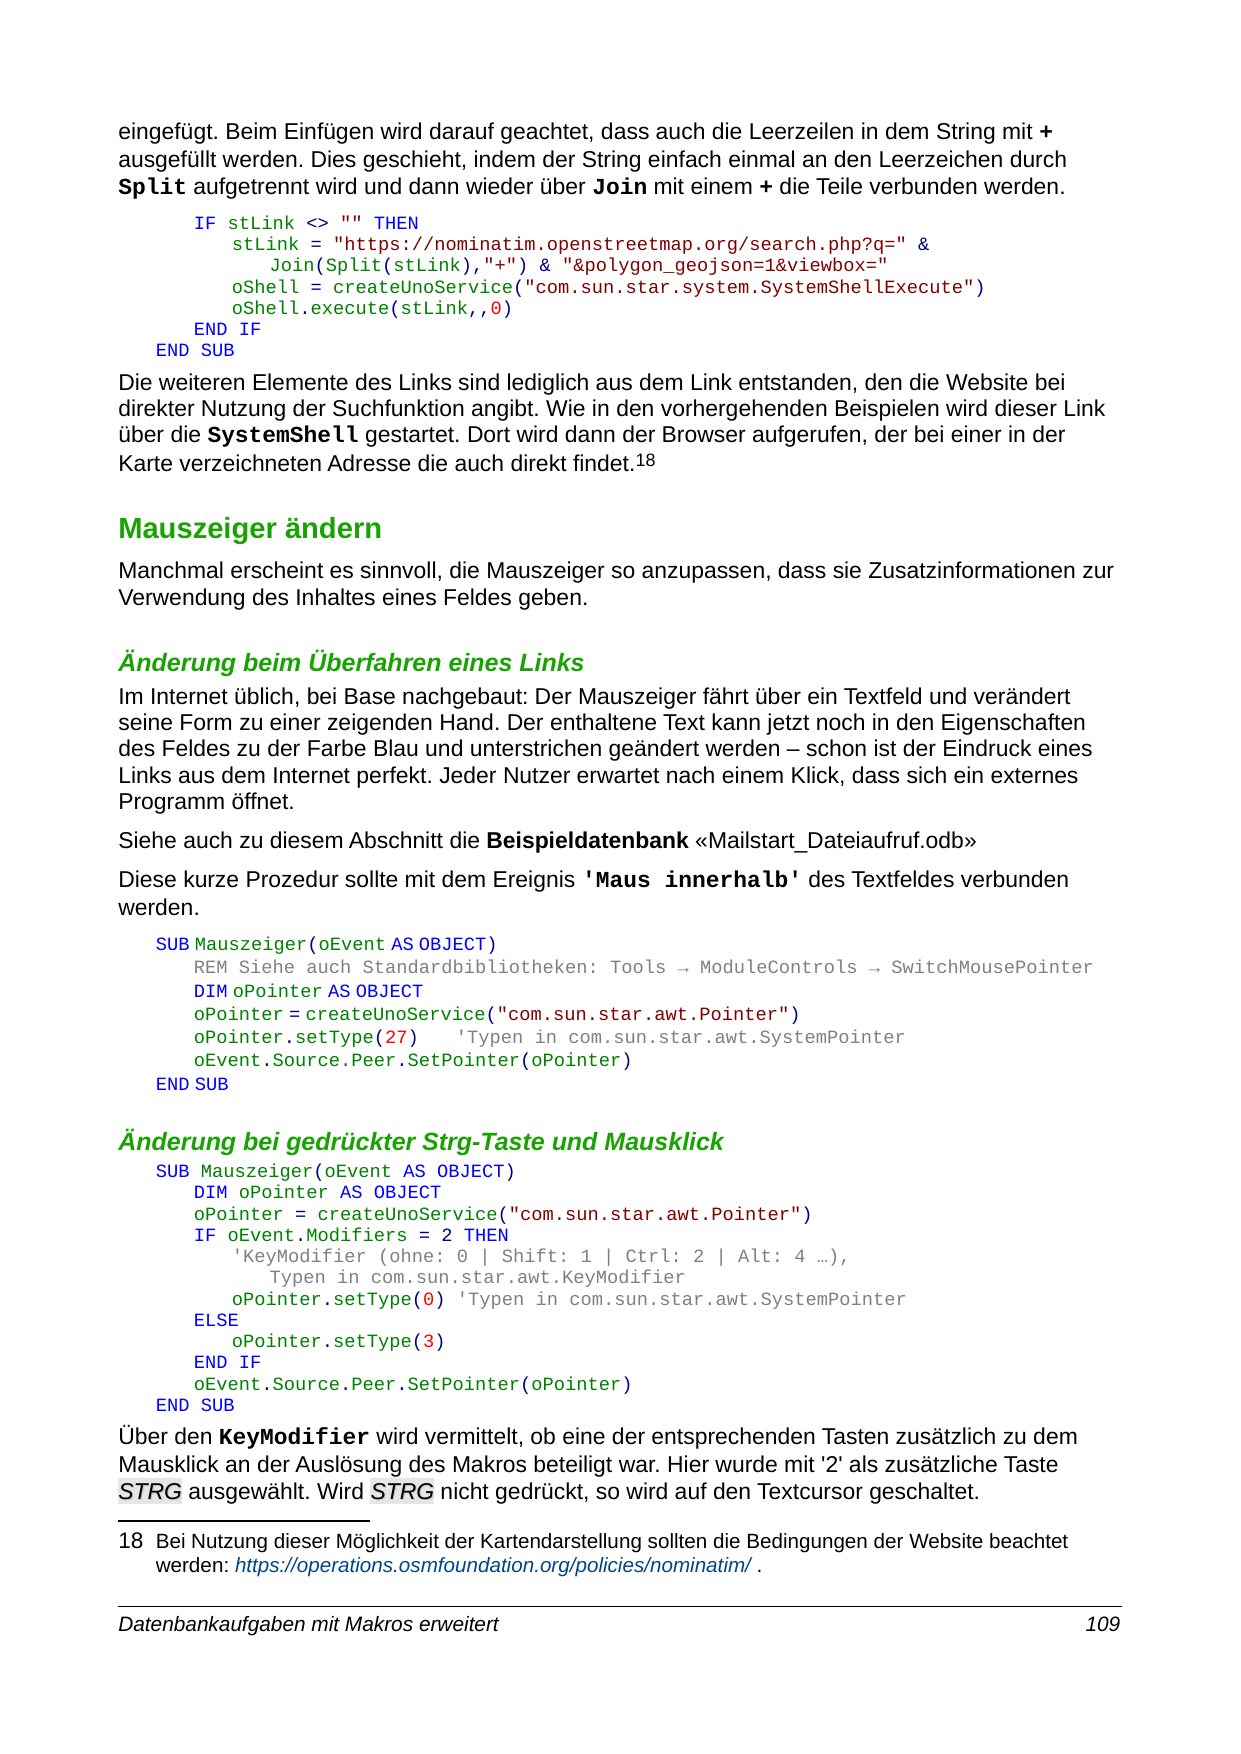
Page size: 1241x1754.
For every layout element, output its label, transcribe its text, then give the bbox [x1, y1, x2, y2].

text END IF [156, 1353, 1122, 1374]
text 'KeyModifier (ohne: 0 | Shift: 1 | Ctrl: 2 | Alt: 4 …), Typen in com.sun.star.awt.KeyModifier [156, 1247, 1122, 1289]
text END SUB [156, 1072, 1122, 1096]
text SUB Mauszeiger(oEvent AS OBJECT) [156, 933, 1122, 956]
text Im Internet üblich, bei Base nachgebaut: Der Mauszeiger fährt über ein Textfeld und verändert seine Form zu einer zeigenden Hand. Der enthaltene Text kann jetzt noch in den Eigenschaften des Feldes zu der Farbe Blau und unterstrichen geändert werden – schon ist der Eindruck eines Links aus dem Internet perfekt. Jeder Nutzer erwartet nach einem Klick, dass sich ein externes Programm öffnet. [118, 683, 1122, 814]
text oPointer.setType(0) 'Typen in com.sun.star.awt.SystemPointer [156, 1289, 1122, 1311]
text ELSE [156, 1311, 1122, 1332]
text oPointer = createUnoService("com.sun.star.awt.Pointer") [156, 1003, 1122, 1026]
text stLink = "https://nominatim.openstreetmap.org/search.php?q=" & [156, 235, 1122, 256]
text oShell.execute(stLink,,0) [156, 299, 1122, 320]
text REM Siehe auch Standardbibliotheken: Tools → ModuleControls → SwitchMousePointer [156, 956, 1122, 979]
text DIM oPointer AS OBJECT [156, 1183, 1122, 1204]
text oPointer.setType(3) [156, 1332, 1122, 1353]
subtitle Änderung beim Überfahren eines Links [118, 648, 1122, 676]
text DIM oPointer AS OBJECT [156, 979, 1122, 1003]
text Siehe auch zu diesem Abschnitt die Beispieldatenbank «Mailstart_Dateiaufruf.odb» [118, 827, 1122, 853]
text Manchmal erscheint es sinnvoll, die Mauszeiger so anzupassen, dass sie Zusatzinformationen zur Verwendung des Inhaltes eines Feldes geben. [118, 557, 1122, 610]
text oEvent.Source.Peer.SetPointer(oPointer) [156, 1374, 1122, 1396]
text Über den KeyModifier wird vermittelt, ob eine der entsprechenden Tasten zusätzlich zu dem Mausklick an der Auslösung des Makros beteiligt war. Hier wurde mit '2' als zusätzliche Taste STRG ausgewählt. Wird STRG nicht gedrückt, so wird auf den Textcursor geschaltet. [118, 1423, 1122, 1504]
text IF stLink <> "" THEN [156, 214, 1122, 235]
text END IF [156, 320, 1122, 341]
text oPointer.setType(27) 'Typen in com.sun.star.awt.SystemPointer [156, 1026, 1122, 1049]
text SUB Mauszeiger(oEvent AS OBJECT) [156, 1162, 1122, 1183]
text Diese kurze Prozedur sollte mit dem Ereignis 'Maus innerhalb' des Textfeldes verbunden werden. [118, 866, 1122, 921]
text eingefügt. Beim Einfügen wird darauf geachtet, dass auch die Leerzeilen in dem String mit + ausgefüllt werden. Dies geschieht, indem der String einfach einmal an den Leerzeichen durch Split aufgetrennt wird und dann wieder über Join mit einem + die Teile verbunden werden. [118, 118, 1122, 201]
text Bei Nutzung dieser Möglichkeit der Kartendarstellung sollten die Bedingungen der Website beachtet werden: https://operations.osmfoundation.org/policies/nominatim/ . [118, 1527, 1122, 1576]
text END SUB [156, 341, 1122, 362]
text oShell = createUnoService("com.sun.star.system.SystemShellExecute") [156, 277, 1122, 299]
text END SUB [156, 1396, 1122, 1417]
text Die weiteren Elemente des Links sind lediglich aus dem Link entstanden, den die Website bei direkter Nutzung der Suchfunktion angibt. Wie in den vorhergehenden Beispielen wird dieser Link über die SystemShell gestartet. Dort wird dann der Browser aufgerufen, der bei einer in der Karte verzeichneten Adresse die auch direkt findet. [118, 369, 1122, 476]
subtitle Mauszeiger ändern [118, 512, 1122, 545]
text oEvent.Source.Peer.SetPointer(oPointer) [156, 1049, 1122, 1072]
subtitle Änderung bei gedrückter Strg-Taste und Mausklick [118, 1127, 1122, 1156]
text Join(Split(stLink),"+") & "&polygon_geojson=1&viewbox=" [156, 256, 1122, 277]
text IF oEvent.Modifiers = 2 THEN [156, 1226, 1122, 1247]
text oPointer = createUnoService("com.sun.star.awt.Pointer") [156, 1204, 1122, 1226]
